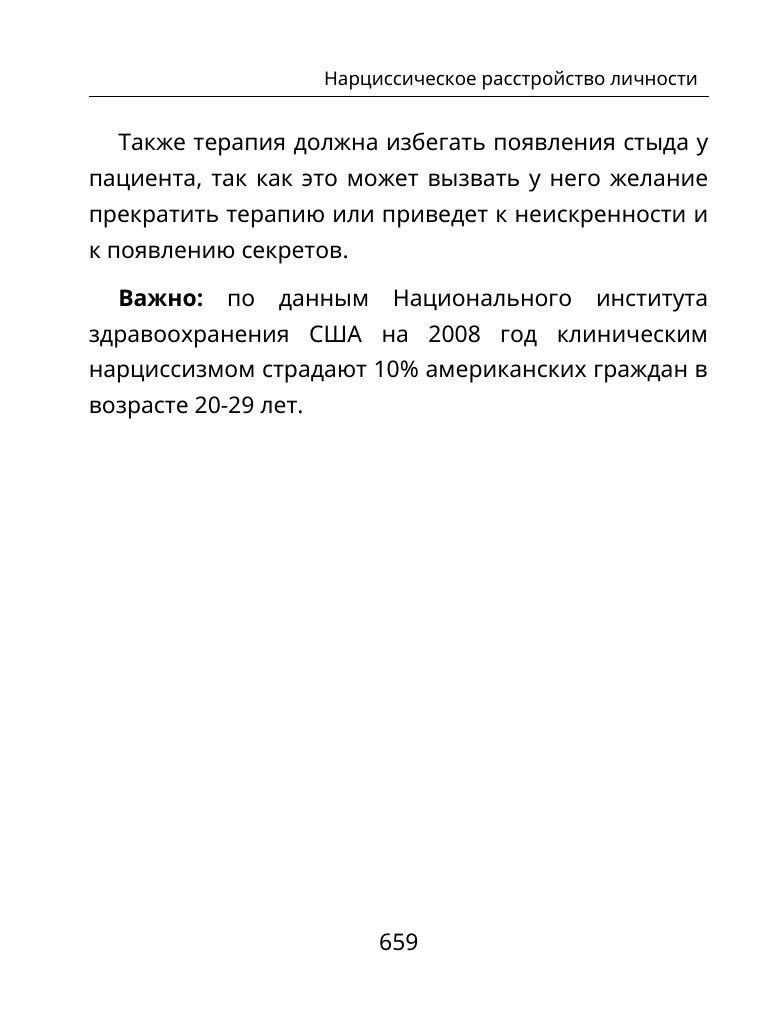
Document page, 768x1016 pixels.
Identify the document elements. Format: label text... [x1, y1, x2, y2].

text Важно: по данным Национального института здравоохранения США на 2008 год клиническим нарциссизмом страдают 10% американских граждан в возрасте 20-29 лет. [88, 282, 709, 421]
text Также терапия должна избегать появления стыда у пациента, так как это может вызвать у него желание прекратить терапию или приведет к неискренности и к появлению секретов. [88, 126, 709, 265]
